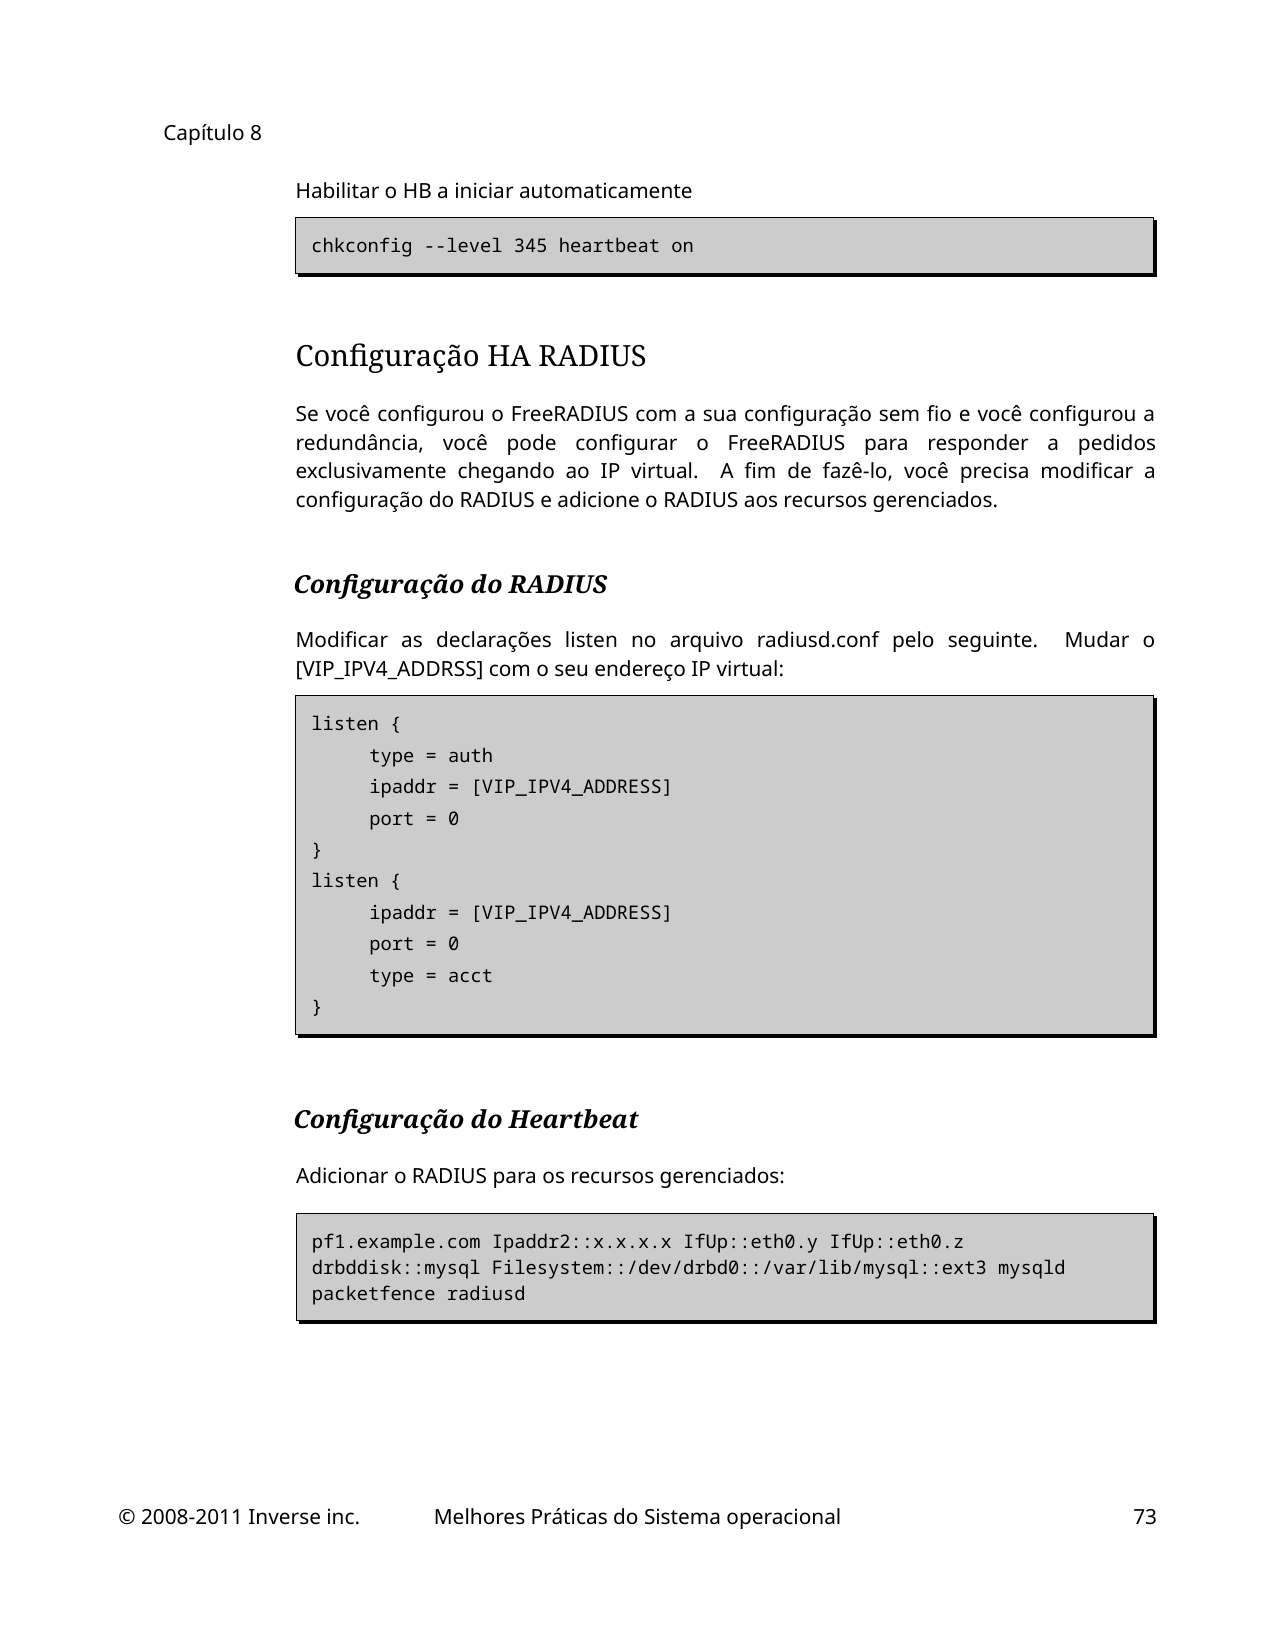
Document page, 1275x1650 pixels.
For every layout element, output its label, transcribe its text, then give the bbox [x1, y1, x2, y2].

text Habilitar o HB a iniciar automaticamente [295, 176, 1157, 204]
text listen { [296, 696, 1153, 726]
subtitle Configuração HA RADIUS [295, 335, 1157, 375]
text pf1.example.com Ipaddr2::x.x.x.x IfUp::eth0.y IfUp::eth0.z drbddisk::mysql Filesystem::/dev/drbd0::/var/lib/mysql::ext3 mysqld packetfence radiusd [297, 1214, 1153, 1320]
text type = acct [296, 946, 1153, 978]
text Modificar as declarações listen no arquivo radiusd.conf pelo seguinte. Mudar o [VIP_IPV4_ADDRSS] com o seu endereço IP virtual: [295, 625, 1157, 682]
text port = 0 [296, 915, 1153, 946]
text type = auth [296, 726, 1153, 758]
text } [296, 978, 1153, 1034]
subtitle Configuração do RADIUS [256, 567, 1157, 601]
text listen { [296, 852, 1153, 883]
text ipaddr = [VIP_IPV4_ADDRESS] [296, 883, 1153, 915]
text Se você configurou o FreeRADIUS com a sua configuração sem fio e você configurou a redundância, você pode configurar o FreeRADIUS para responder a pedidos exclusivamente chegando ao IP virtual. A fim de fazê-lo, você precisa modificar a configuração do RADIUS e adicione o RADIUS aos recursos gerenciados. [295, 399, 1157, 513]
text chkconfig --level 345 heartbeat on [296, 218, 1153, 273]
text port = 0 [296, 789, 1153, 821]
subtitle Configuração do Heartbeat [256, 1102, 1157, 1136]
text } [296, 821, 1153, 852]
text ipaddr = [VIP_IPV4_ADDRESS] [296, 758, 1153, 789]
text Adicionar o RADIUS para os recursos gerenciados: [296, 1161, 1157, 1189]
